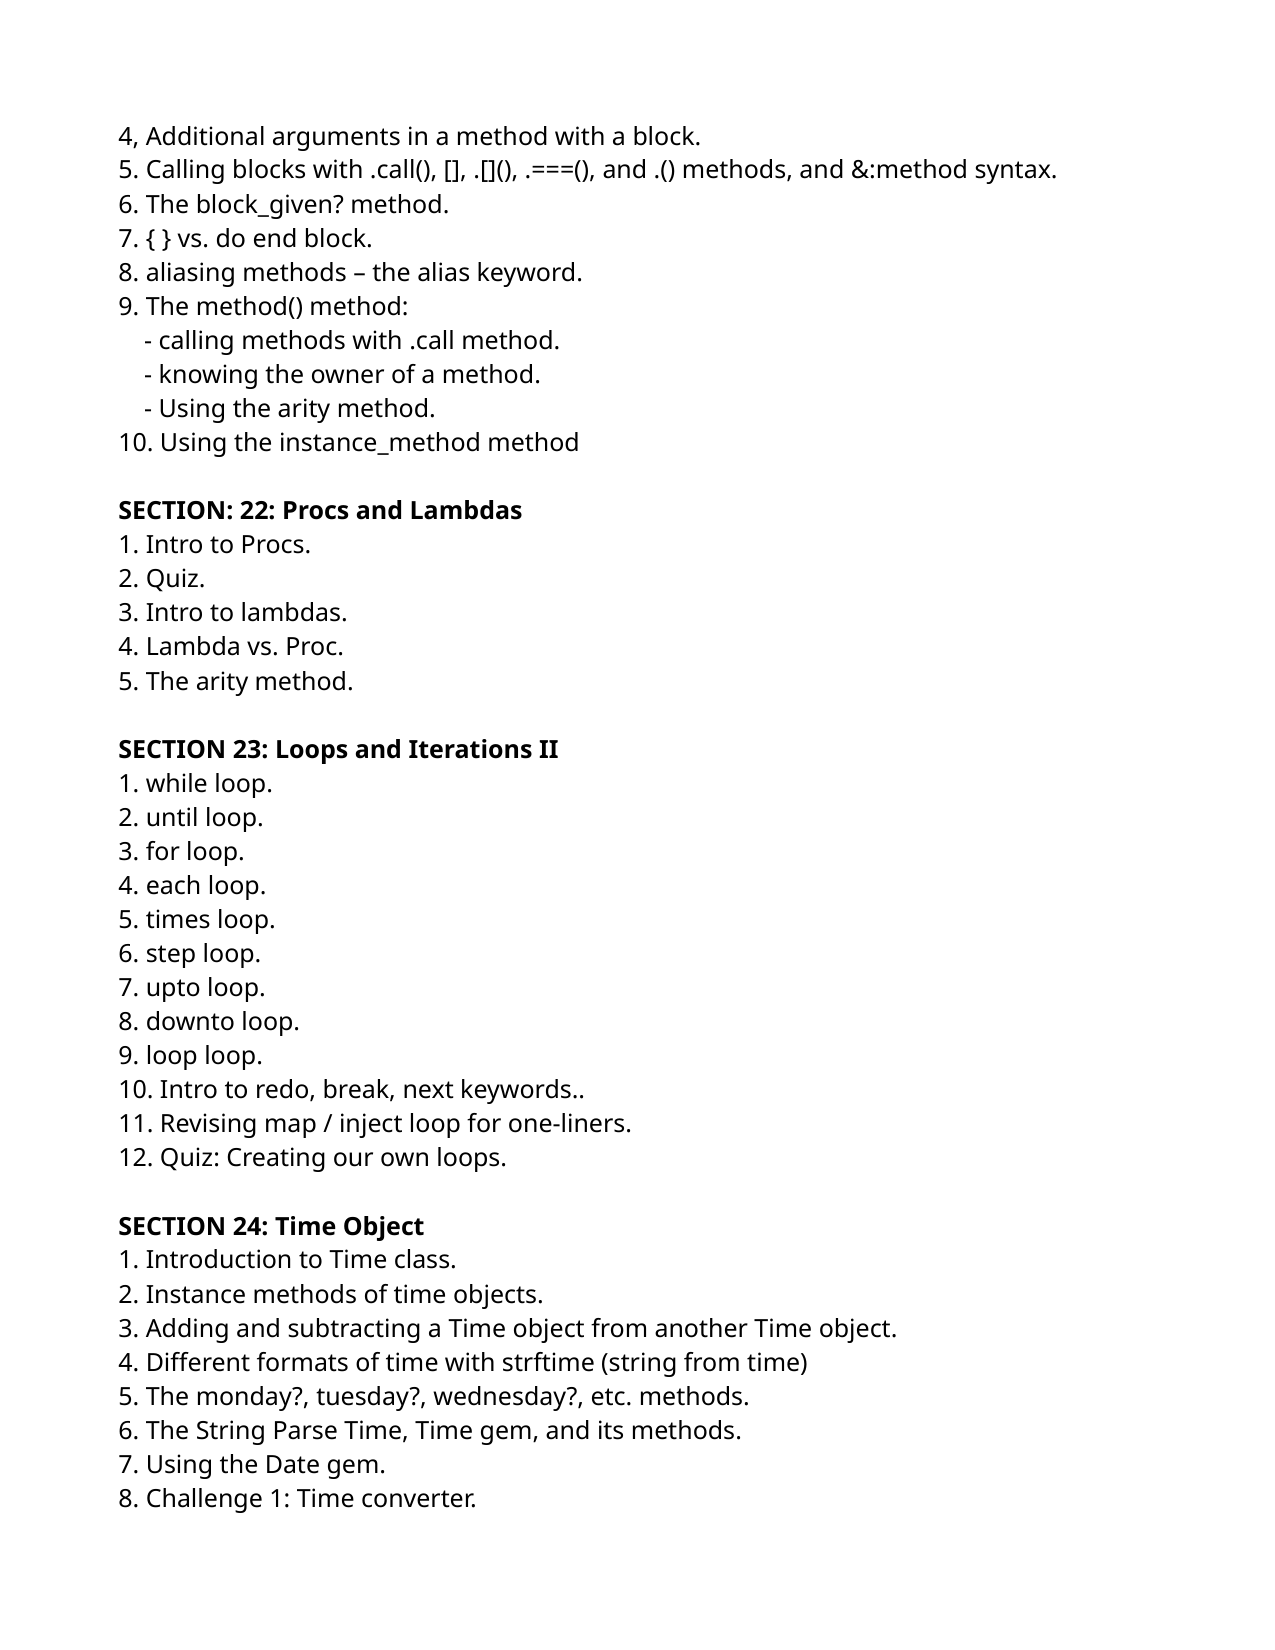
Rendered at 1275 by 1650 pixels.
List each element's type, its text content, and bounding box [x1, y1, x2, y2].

text SECTION 23: Loops and Iterations II [118, 731, 1157, 765]
text 8. aliasing methods – the alias keyword. [118, 254, 1157, 288]
text - calling methods with .call method. [118, 322, 1157, 357]
text 12. Quiz: Creating our own loops. [118, 1140, 1157, 1174]
text 4. Lambda vs. Proc. [118, 629, 1157, 663]
text 7. Using the Date gem. [118, 1447, 1157, 1481]
text 6. The block_given? method. [118, 186, 1157, 220]
text 9. loop loop. [118, 1038, 1157, 1072]
text - Using the arity method. [118, 391, 1157, 425]
text SECTION 24: Time Object 1. Introduction to Time class. [118, 1208, 1157, 1276]
text 6. step loop. [118, 936, 1157, 970]
text 5. The arity method. [118, 663, 1157, 697]
text 5. The monday?, tuesday?, wednesday?, etc. methods. [118, 1378, 1157, 1412]
text 2. Quiz. [118, 561, 1157, 595]
text 2. Instance methods of time objects. [118, 1276, 1157, 1310]
text 11. Revising map / inject loop for one-liners. [118, 1106, 1157, 1140]
text 1. Intro to Procs. [118, 527, 1157, 561]
text 8. Challenge 1: Time converter. [118, 1481, 1157, 1515]
text 5. Calling blocks with .call(), [], .[](), .===(), and .() methods, and &:method syntax. [118, 152, 1157, 186]
text 1. while loop. [118, 765, 1157, 799]
text SECTION: 22: Procs and Lambdas [118, 493, 1157, 527]
text 8. downto loop. [118, 1004, 1157, 1038]
text 4. Different formats of time with strftime (string from time) [118, 1344, 1157, 1378]
text 10. Intro to redo, break, next keywords.. [118, 1072, 1157, 1106]
text 3. Adding and subtracting a Time object from another Time object. [118, 1310, 1157, 1344]
text 10. Using the instance_method method [118, 425, 1157, 459]
text 4, Additional arguments in a method with a block. [118, 118, 1157, 152]
text 3. for loop. [118, 833, 1157, 867]
text - knowing the owner of a method. [118, 357, 1157, 391]
text 4. each loop. [118, 867, 1157, 902]
text 9. The method() method: [118, 288, 1157, 322]
text 3. Intro to lambdas. [118, 595, 1157, 629]
text 7. upto loop. [118, 970, 1157, 1004]
text 6. The String Parse Time, Time gem, and its methods. [118, 1412, 1157, 1447]
text 2. until loop. [118, 799, 1157, 833]
text 7. { } vs. do end block. [118, 220, 1157, 254]
text 5. times loop. [118, 902, 1157, 936]
